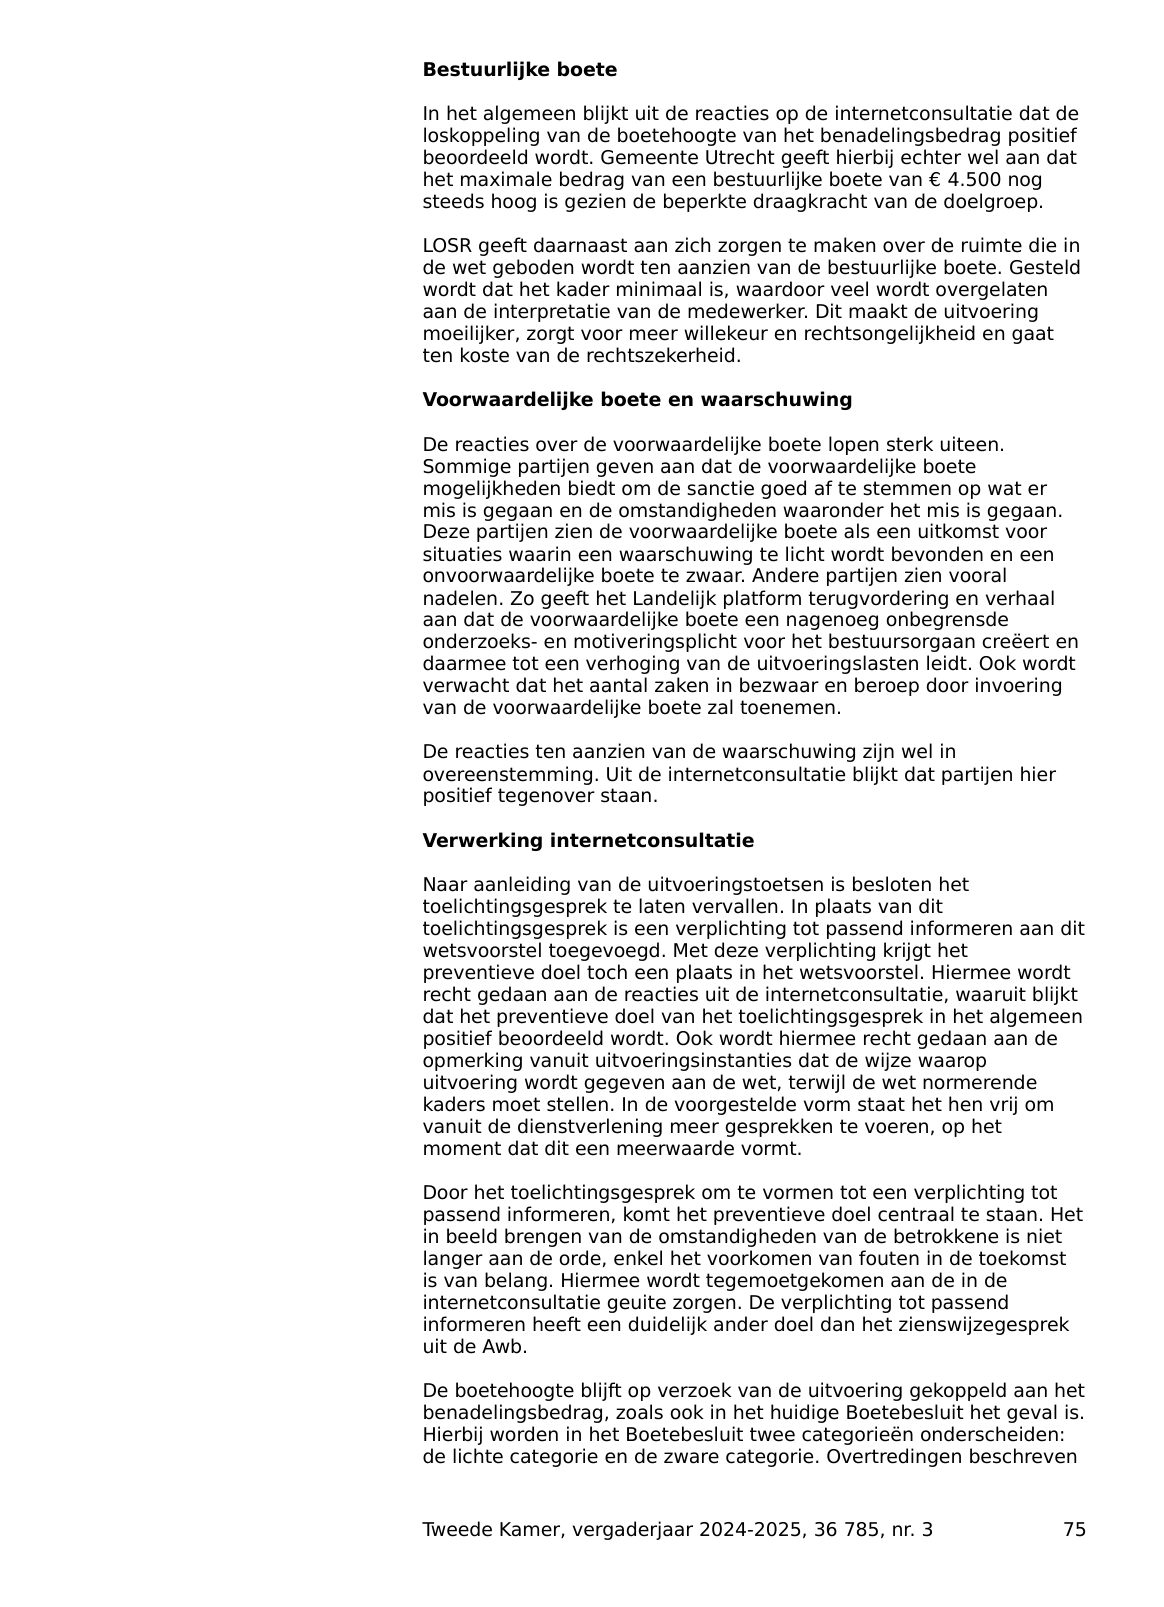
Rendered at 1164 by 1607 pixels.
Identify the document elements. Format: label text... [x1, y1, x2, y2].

text LOSR geeft daarnaast aan zich zorgen te maken over de ruimte die in de wet geboden wordt ten aanzien van de bestuurlijke boete. Gesteld wordt dat het kader minimaal is, waardoor veel wordt overgelaten aan de interpretatie van de medewerker. Dit maakt de uitvoering moeilijker, zorgt voor meer willekeur en rechtsongelijkheid en gaat ten koste van de rechtszekerheid. [422, 235, 1087, 367]
subtitle Bestuurlijke boete [422, 59, 1087, 81]
text De reacties ten aanzien van de waarschuwing zijn wel in overeenstemming. Uit de internetconsultatie blijkt dat partijen hier positief tegenover staan. [422, 741, 1087, 807]
text Door het toelichtingsgesprek om te vormen tot een verplichting tot passend informeren, komt het preventieve doel centraal te staan. Het in beeld brengen van de omstandigheden van de betrokkene is niet langer aan de orde, enkel het voorkomen van fouten in de toekomst is van belang. Hiermee wordt tegemoetgekomen aan de in de internetconsultatie geuite zorgen. De verplichting tot passend informeren heeft een duidelijk ander doel dan het zienswijzegesprek uit de Awb. [422, 1182, 1087, 1357]
text De reacties over de voorwaardelijke boete lopen sterk uiteen. Sommige partijen geven aan dat de voorwaardelijke boete mogelijkheden biedt om de sanctie goed af te stemmen op wat er mis is gegaan en de omstandigheden waaronder het mis is gegaan. Deze partijen zien de voorwaardelijke boete als een uitkomst voor situaties waarin een waarschuwing te licht wordt bevonden en een onvoorwaardelijke boete te zwaar. Andere partijen zien vooral nadelen. Zo geeft het Landelijk platform terugvordering en verhaal aan dat de voorwaardelijke boete een nagenoeg onbegrensde onderzoeks- en motiveringsplicht voor het bestuursorgaan creëert en daarmee tot een verhoging van de uitvoeringslasten leidt. Ook wordt verwacht dat het aantal zaken in bezwaar en beroep door invoering van de voorwaardelijke boete zal toenemen. [422, 433, 1087, 719]
subtitle Voorwaardelijke boete en waarschuwing [422, 389, 1087, 411]
subtitle Verwerking internetconsultatie [422, 829, 1087, 852]
text Naar aanleiding van de uitvoeringstoetsen is besloten het toelichtingsgesprek te laten vervallen. In plaats van dit toelichtingsgesprek is een verplichting tot passend informeren aan dit wetsvoorstel toegevoegd. Met deze verplichting krijgt het preventieve doel toch een plaats in het wetsvoorstel. Hiermee wordt recht gedaan aan de reacties uit de internetconsultatie, waaruit blijkt dat het preventieve doel van het toelichtingsgesprek in het algemeen positief beoordeeld wordt. Ook wordt hiermee recht gedaan aan de opmerking vanuit uitvoeringsinstanties dat de wijze waarop uitvoering wordt gegeven aan de wet, terwijl de wet normerende kaders moet stellen. In de voorgestelde vorm staat het hen vrij om vanuit de dienstverlening meer gesprekken te voeren, op het moment dat dit een meerwaarde vormt. [422, 874, 1087, 1159]
text In het algemeen blijkt uit de reacties op de internetconsultatie dat de loskoppeling van de boetehoogte van het benadelingsbedrag positief beoordeeld wordt. Gemeente Utrecht geeft hierbij echter wel aan dat het maximale bedrag van een bestuurlijke boete van € 4.500 nog steeds hoog is gezien de beperkte draagkracht van de doelgroep. [422, 103, 1087, 213]
text De boetehoogte blijft op verzoek van de uitvoering gekoppeld aan het benadelingsbedrag, zoals ook in het huidige Boetebesluit het geval is. Hierbij worden in het Boetebesluit twee categorieën onderscheiden: de lichte categorie en de zware categorie. Overtredingen beschreven [422, 1380, 1087, 1468]
